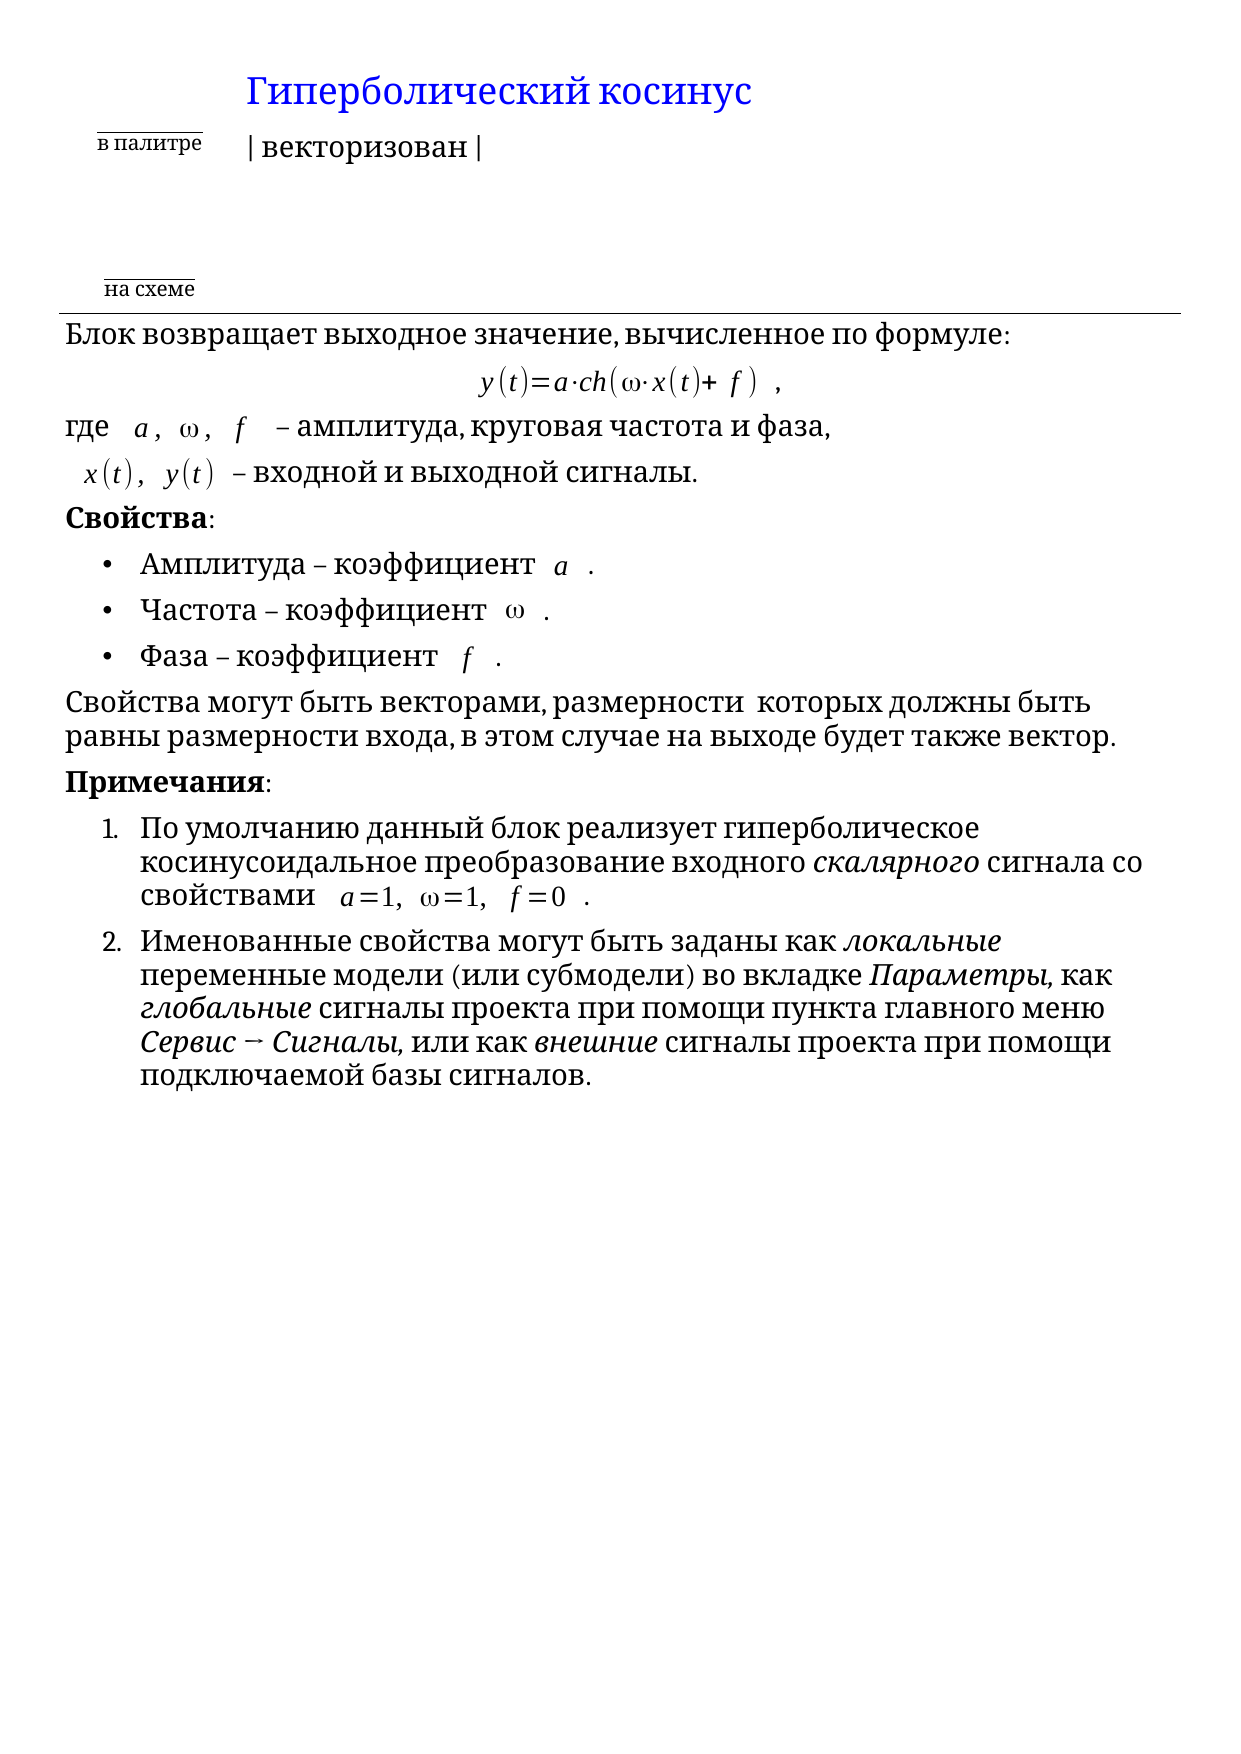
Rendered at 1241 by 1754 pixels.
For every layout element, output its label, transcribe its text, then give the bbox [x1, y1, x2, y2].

table_cell на схеме [59, 272, 240, 312]
table_cell Блок возвращает выходное значение, вычисленное по формуле: , где – амплитуда, круговая частота и фаза, – входной и выходной сигналы. Свойства: Амплитуда – коэффициент. Частота – коэффициент. Фаза – коэффициент. Свойства могут быть векторами, размерности которых должны быть равны размерности входа, в этом случае на выходе будет также вектор. Примечания: По умолчанию данный блок реализует гиперболическое косинусоидальное преобразование входного скалярного сигнала со свойствами . Именованные свойства могут быть заданы как локальные переменные модели (или субмодели) во вкладке Параметры, как глобальные сигналы проекта при помощи пункта главного меню Сервис → Сигналы, или как внешние сигналы проекта при помощи подключаемой базы сигналов. [59, 314, 1181, 1111]
table_cell [59, 183, 240, 272]
table_cell | векторизован | [240, 125, 1181, 183]
table_cell в палитре [59, 125, 240, 183]
table_header Гиперболический косинус [240, 59, 1181, 125]
table_cell [240, 183, 1181, 272]
table_cell [240, 272, 1181, 312]
table_header [59, 59, 240, 125]
